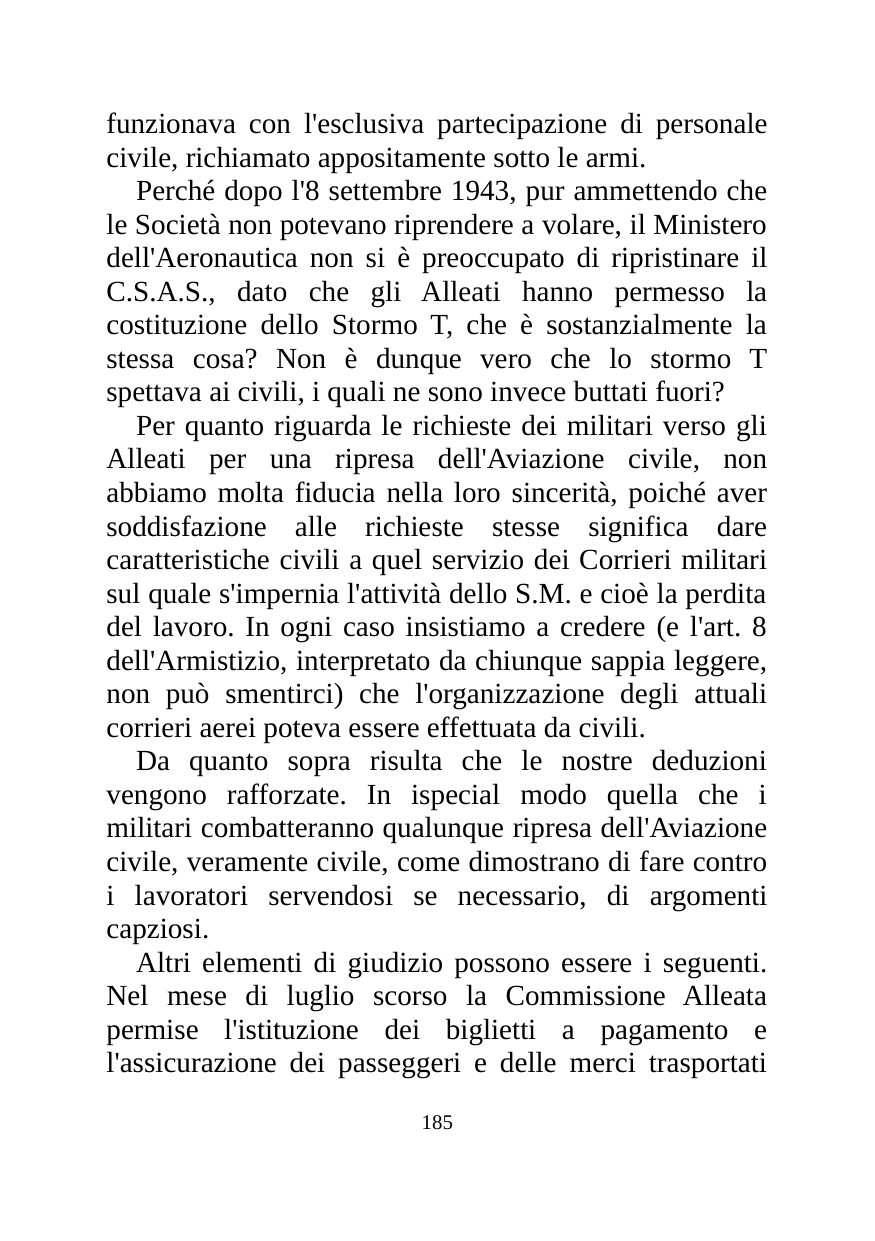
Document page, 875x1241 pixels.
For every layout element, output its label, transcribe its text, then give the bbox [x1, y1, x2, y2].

text Perché dopo l'8 settembre 1943, pur ammettendo che le Società non potevano riprendere a volare, il Ministero dell'Aeronautica non si è preoccupato di ripristinare il C.S.A.S., dato che gli Alleati hanno permesso la costituzione dello Stormo T, che è sostanzialmente la stessa cosa? Non è dunque vero che lo stormo T spettava ai civili, i quali ne sono invece buttati fuori? [106, 173, 768, 408]
text funzionava con l'esclusiva partecipazione di personale civile, richiamato appositamente sotto le armi. [106, 106, 768, 173]
text Altri elementi di giudizio possono essere i seguenti. Nel mese di luglio scorso la Commissione Alleata permise l'istituzione dei biglietti a pagamento e l'assicurazione dei passeggeri e delle merci trasportati [106, 945, 768, 1079]
text Da quanto sopra risulta che le nostre deduzioni vengono rafforzate. In ispecial modo quella che i militari combatteranno qualunque ripresa dell'Aviazione civile, veramente civile, come dimostrano di fare contro i lavoratori servendosi se necessario, di argomenti capziosi. [106, 743, 768, 945]
text Per quanto riguarda le richieste dei militari verso gli Alleati per una ripresa dell'Aviazione civile, non abbiamo molta fiducia nella loro sincerità, poiché aver soddisfazione alle richieste stesse significa dare caratteristiche civili a quel servizio dei Corrieri militari sul quale s'impernia l'attività dello S.M. e cioè la perdita del lavoro. In ogni caso insistiamo a credere (e l'art. 8 dell'Armistizio, interpretato da chiunque sappia leggere, non può smentirci) che l'organizzazione degli attuali corrieri aerei poteva essere effettuata da civili. [106, 408, 768, 743]
